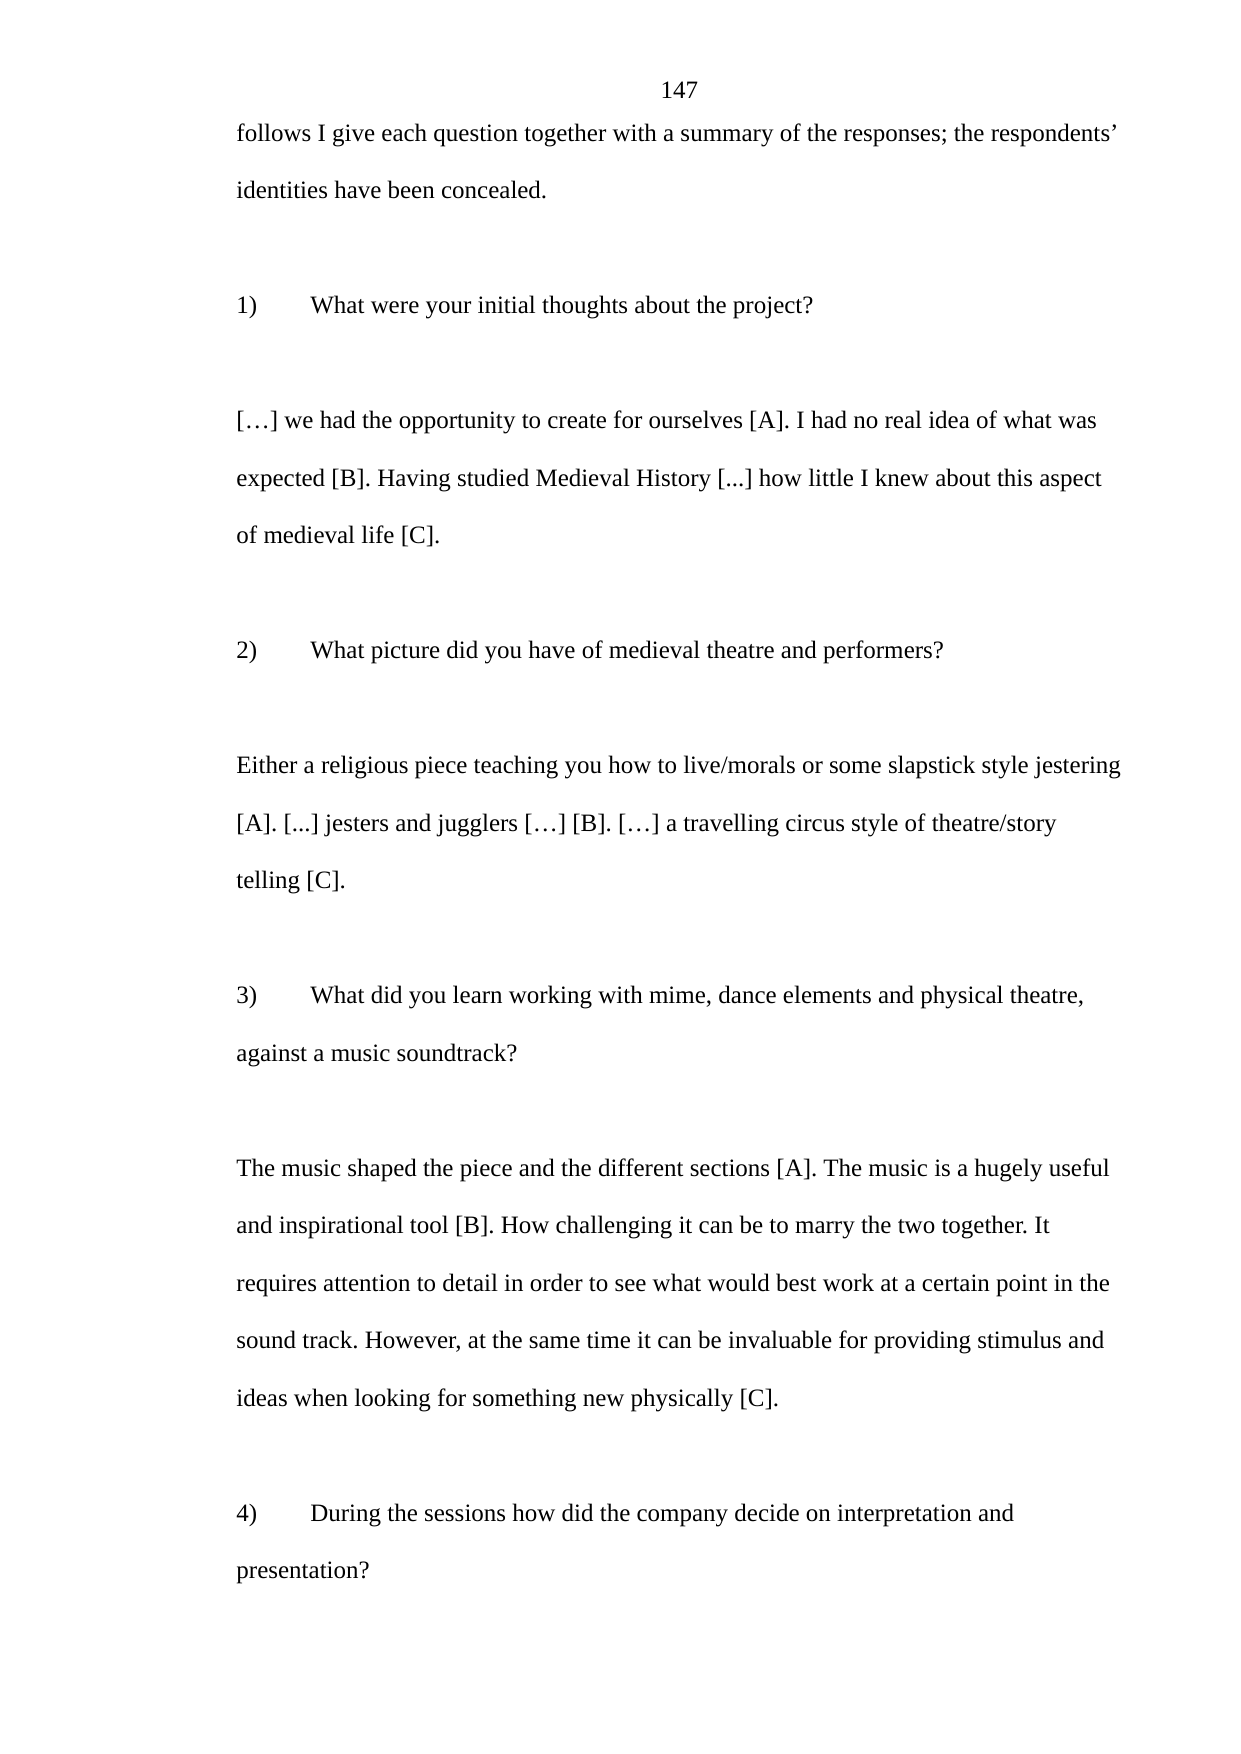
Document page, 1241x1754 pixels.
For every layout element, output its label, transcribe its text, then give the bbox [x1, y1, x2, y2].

text […] we had the opportunity to create for ourselves [A]. I had no real idea of what was expected [B]. Having studied Medieval History [...] how little I knew about this aspect of medieval life [C]. [236, 406, 1122, 549]
text follows I give each question together with a summary of the responses; the respondents’ identities have been concealed. [236, 118, 1122, 204]
list What picture did you have of medieval theatre and performers? [236, 636, 1122, 664]
list During the sessions how did the company decide on interpretation and presentation? [236, 1498, 1122, 1584]
text Either a religious piece teaching you how to live/morals or some slapstick style jestering [A]. [...] jesters and jugglers […] [B]. […] a travelling circus style of theatre/story telling [C]. [236, 751, 1122, 894]
text The music shaped the piece and the different sections [A]. The music is a hugely useful and inspirational tool [B]. How challenging it can be to marry the two together. It requires attention to detail in order to see what would best work at a certain point in the sound track. However, at the same time it can be invaluable for providing stimulus and ideas when looking for something new physically [C]. [236, 1153, 1122, 1412]
list What did you learn working with mime, dance elements and physical theatre, against a music soundtrack? [236, 981, 1122, 1067]
list What were your initial thoughts about the project? [236, 291, 1122, 319]
